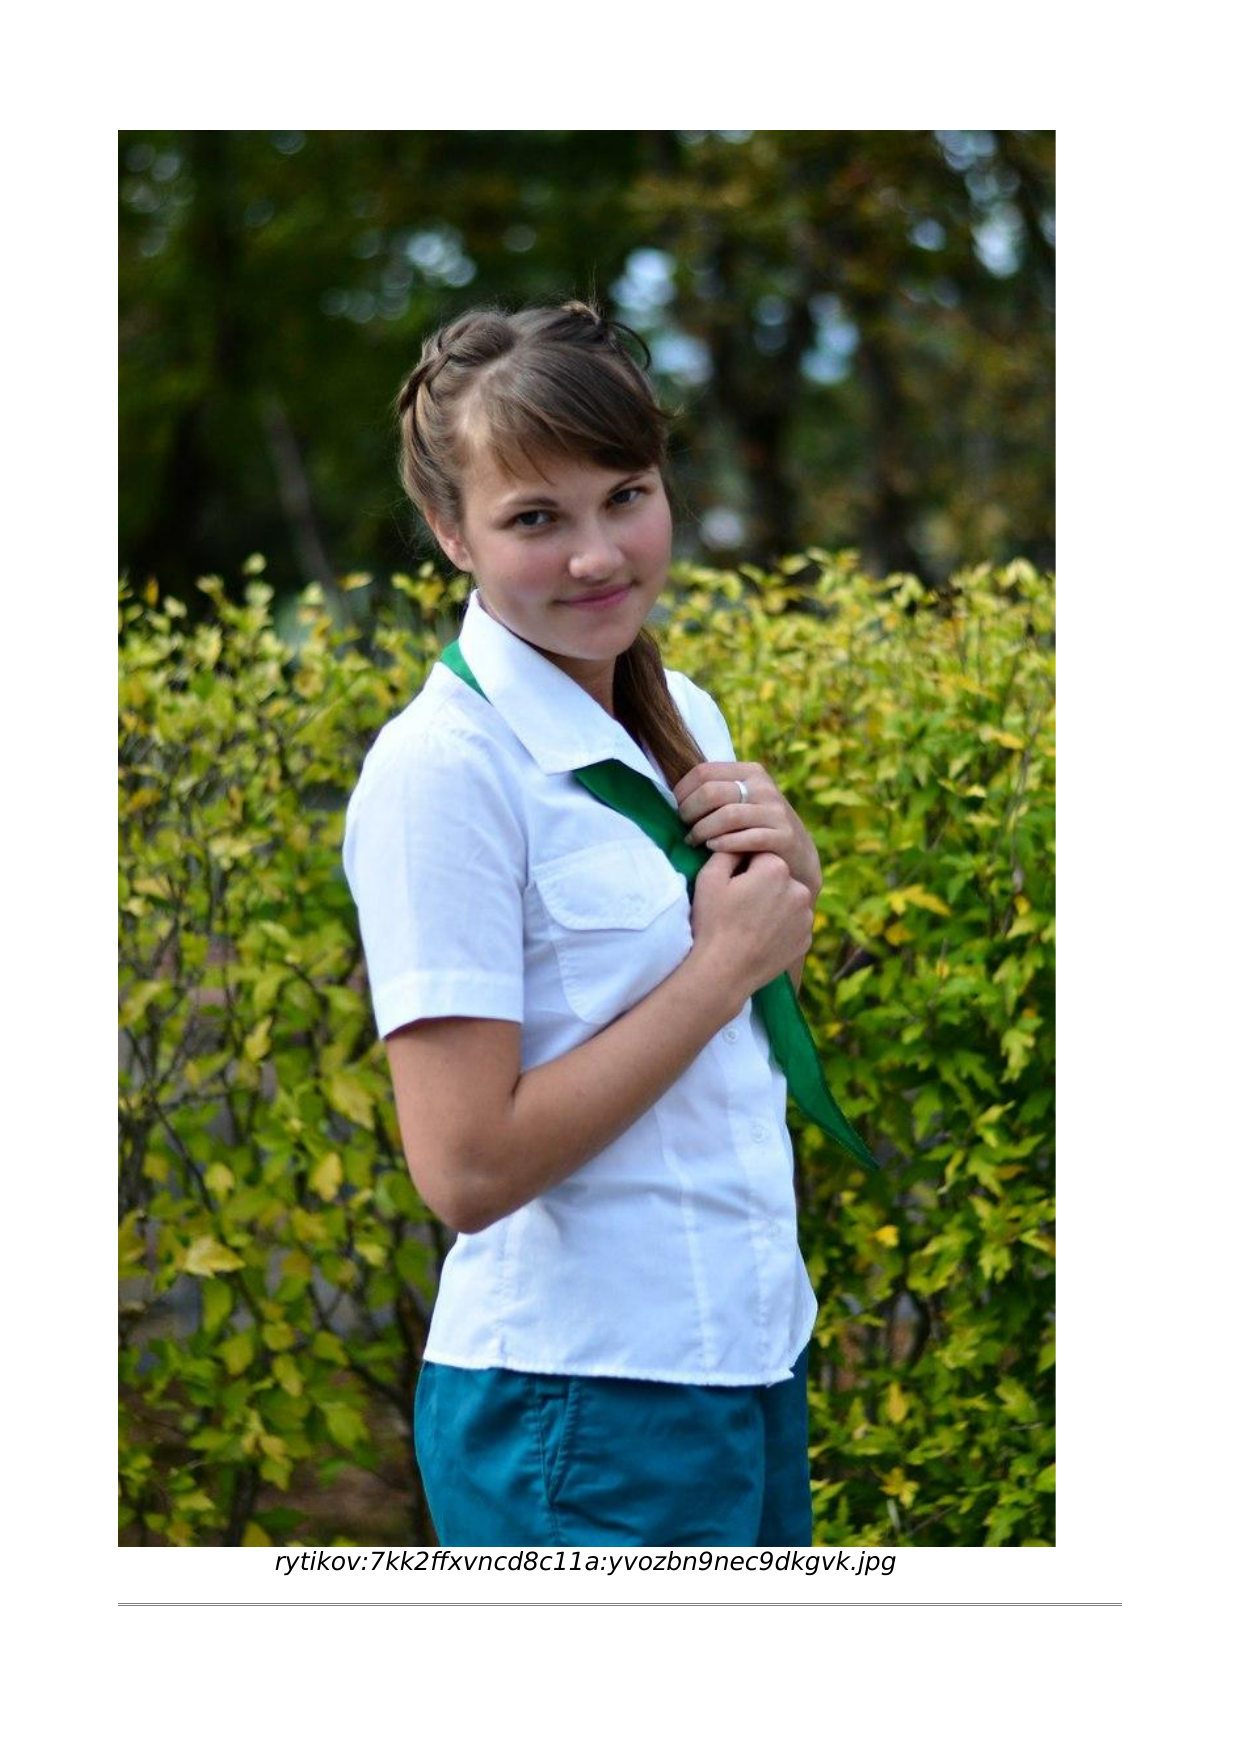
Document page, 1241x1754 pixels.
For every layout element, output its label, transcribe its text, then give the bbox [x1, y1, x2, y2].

picture [662, 1538, 685, 1547]
picture [767, 1455, 772, 1472]
picture [572, 1396, 593, 1407]
picture [482, 1412, 507, 1438]
picture [728, 1403, 748, 1426]
picture [663, 1517, 680, 1536]
picture [644, 1481, 677, 1504]
picture [763, 1474, 792, 1494]
picture [118, 130, 1056, 1547]
picture [593, 1431, 620, 1443]
picture [570, 1478, 579, 1486]
picture [594, 1461, 612, 1475]
picture [713, 1530, 728, 1538]
text rytikov:7kk2ffxvncd8c11a:yvozbn9nec9dkgvk.jpg [118, 1547, 1056, 1576]
picture [651, 1419, 675, 1450]
picture [517, 1475, 538, 1484]
picture [786, 1411, 792, 1428]
picture [542, 1414, 554, 1435]
picture [622, 1411, 636, 1421]
picture [527, 1453, 542, 1459]
picture [599, 1422, 610, 1426]
picture [431, 1395, 436, 1413]
picture [484, 1436, 496, 1445]
picture [670, 1459, 685, 1477]
picture [682, 1515, 696, 1524]
picture [546, 1453, 558, 1466]
picture [608, 1525, 625, 1529]
picture [523, 1391, 534, 1396]
picture [685, 1493, 728, 1509]
picture [632, 1533, 642, 1538]
picture [567, 1411, 599, 1428]
picture [457, 1400, 471, 1417]
picture [691, 1532, 707, 1547]
picture [643, 1538, 652, 1547]
picture [636, 1428, 643, 1435]
picture [792, 1432, 797, 1472]
picture [548, 1432, 642, 1525]
picture [695, 1452, 718, 1491]
picture [547, 1475, 551, 1490]
picture [741, 1524, 750, 1535]
picture [788, 1529, 805, 1547]
